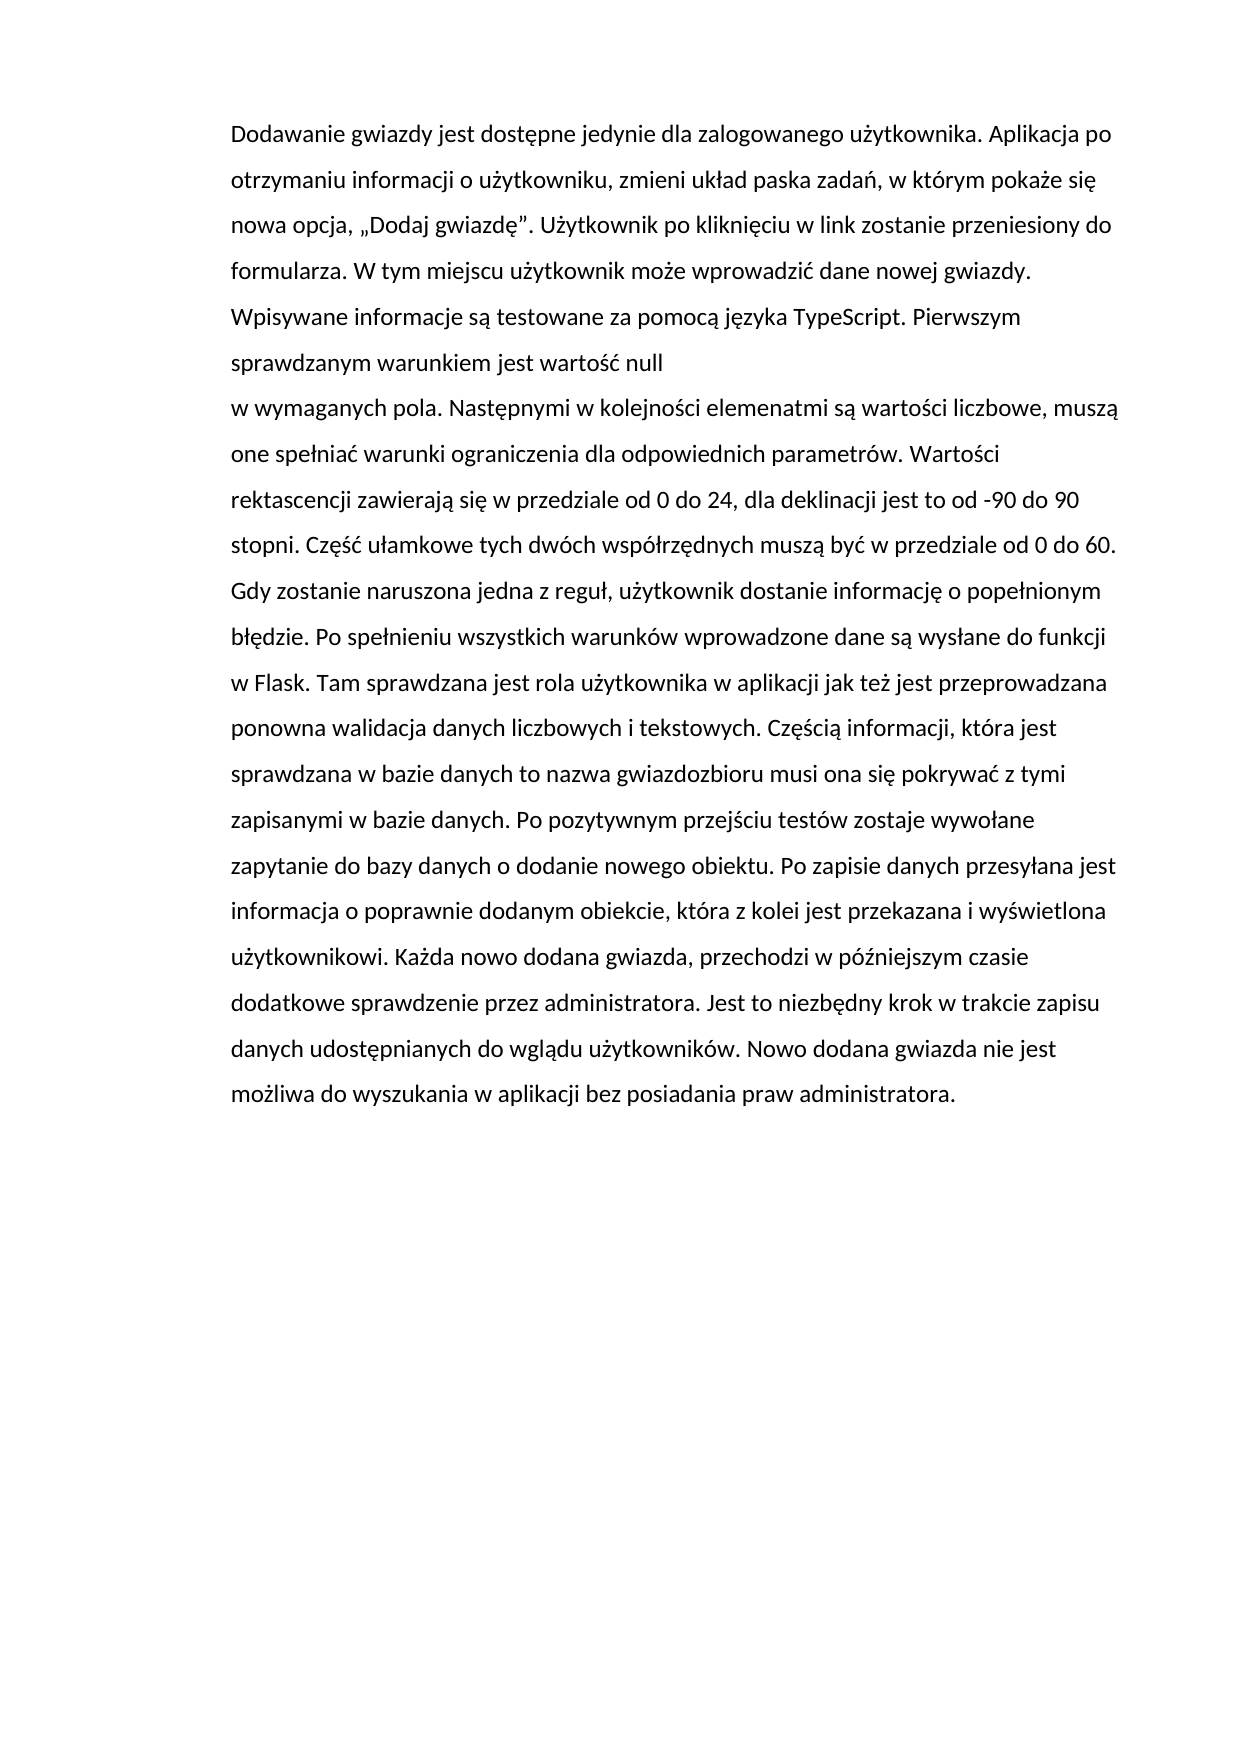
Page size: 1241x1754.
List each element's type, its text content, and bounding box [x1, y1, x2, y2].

list Dodawanie gwiazdy jest dostępne jedynie dla zalogowanego użytkownika. Aplikacja po otrzymaniu informacji o użytkowniku, zmieni układ paska zadań, w którym pokaże się nowa opcja, „Dodaj gwiazdę”. Użytkownik po kliknięciu w link zostanie przeniesiony do formularza. W tym miejscu użytkownik może wprowadzić dane nowej gwiazdy. Wpisywane informacje są testowane za pomocą języka TypeScript. Pierwszym sprawdzanym warunkiem jest wartość null w wymaganych pola. Następnymi w kolejności elemenatmi są wartości liczbowe, muszą one spełniać warunki ograniczenia dla odpowiednich parametrów. Wartości rektascencji zawierają się w przedziale od 0 do 24, dla deklinacji jest to od -90 do 90 stopni. Część ułamkowe tych dwóch współrzędnych muszą być w przedziale od 0 do 60. Gdy zostanie naruszona jedna z reguł, użytkownik dostanie informację o popełnionym błędzie. Po spełnieniu wszystkich warunków wprowadzone dane są wysłane do funkcji w Flask. Tam sprawdzana jest rola użytkownika w aplikacji jak też jest przeprowadzana ponowna walidacja danych liczbowych i tekstowych. Częścią informacji, która jest sprawdzana w bazie danych to nazwa gwiazdozbioru musi ona się pokrywać z tymi zapisanymi w bazie danych. Po pozytywnym przejściu testów zostaje wywołane zapytanie do bazy danych o dodanie nowego obiektu. Po zapisie danych przesyłana jest informacja o poprawnie dodanym obiekcie, która z kolei jest przekazana i wyświetlona użytkownikowi. Każda nowo dodana gwiazda, przechodzi w późniejszym czasie dodatkowe sprawdzenie przez administratora. Jest to niezbędny krok w trakcie zapisu danych udostępnianych do wglądu użytkowników. Nowo dodana gwiazda nie jest możliwa do wyszukania w aplikacji bez posiadania praw administratora. [193, 118, 1122, 1109]
